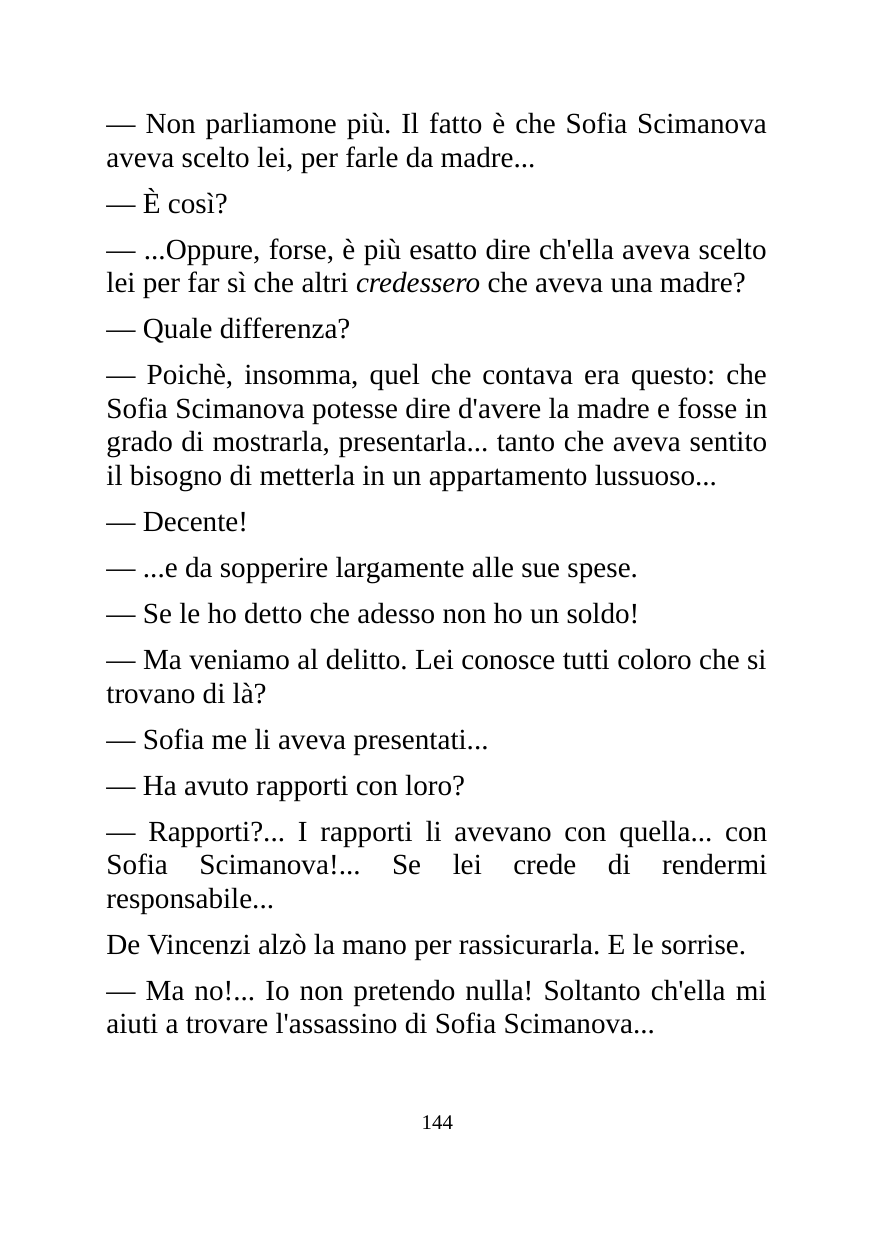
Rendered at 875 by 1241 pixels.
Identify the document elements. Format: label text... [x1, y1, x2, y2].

text De Vincenzi alzò la mano per rassicurarla. E le sorrise. [106, 927, 768, 961]
text — Sofia me li aveva presentati... [106, 722, 768, 755]
text — Ma no!... Io non pretendo nulla! Soltanto ch'ella mi aiuti a trovare l'assassino di Sofia Scimanova... [106, 973, 768, 1040]
text — Poichè, insomma, quel che contava era questo: che Sofia Scimanova potesse dire d'avere la madre e fosse in grado di mostrarla, presentarla... tanto che aveva sentito il bisogno di metterla in un appartamento lussuoso... [106, 357, 768, 492]
text — Ma veniamo al delitto. Lei conosce tutti coloro che si trovano di là? [106, 642, 768, 709]
text — Rapporti?... I rapporti li avevano con quella... con Sofia Scimanova!... Se lei crede di rendermi responsabile... [106, 814, 768, 914]
text — Quale differenza? [106, 311, 768, 345]
text — ...e da sopperire largamente alle sue spese. [106, 550, 768, 584]
text — Non parliamone più. Il fatto è che Sofia Scimanova aveva scelto lei, per farle da madre... [106, 106, 768, 173]
text — Decente! [106, 504, 768, 538]
text — Se le ho detto che adesso non ho un soldo! [106, 596, 768, 630]
text — Ha avuto rapporti con loro? [106, 768, 768, 801]
text — È così? [106, 186, 768, 219]
text — ...Oppure, forse, è più esatto dire ch'ella aveva scelto lei per far sì che altri credessero che aveva una madre? [106, 232, 768, 299]
